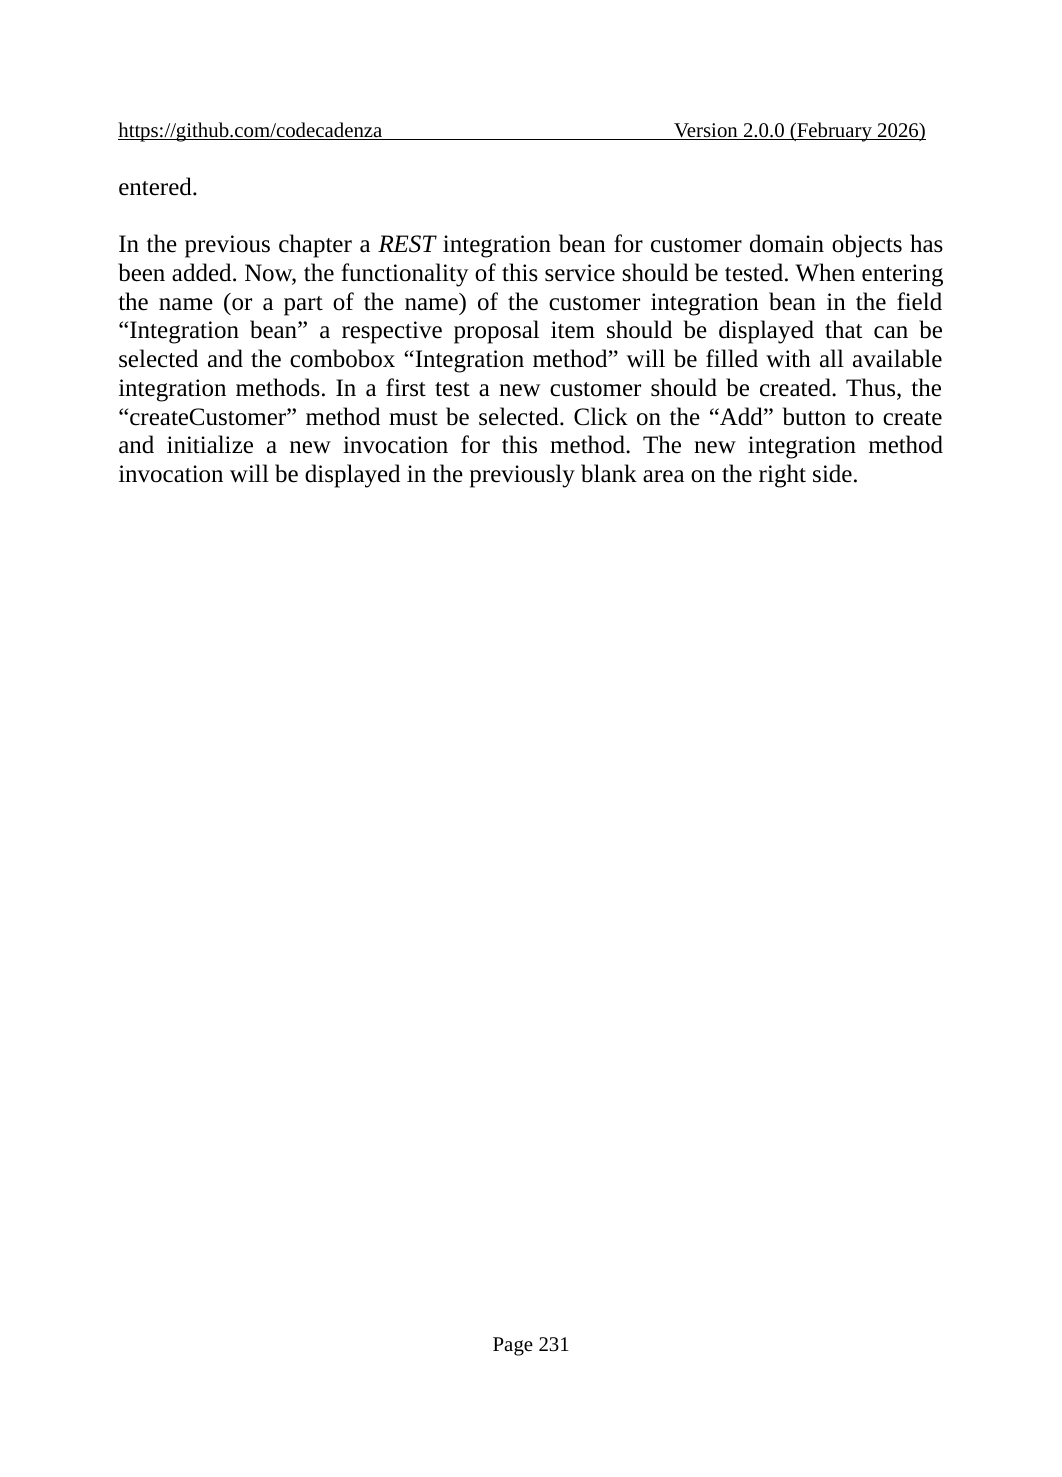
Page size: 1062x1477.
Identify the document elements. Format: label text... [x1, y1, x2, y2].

text entered. [118, 172, 944, 200]
text In the previous chapter a REST integration bean for customer domain objects has been added. Now, the functionality of this service should be tested. When entering the name (or a part of the name) of the customer integration bean in the field “Integration bean” a respective proposal item should be displayed that can be selected and the combobox “Integration method” will be filled with all available integration methods. In a first test a new customer should be created. Thus, the “createCustomer” method must be selected. Click on the “Add” button to create and initialize a new invocation for this method. The new integration method invocation will be displayed in the previously blank area on the right side. [118, 229, 944, 488]
